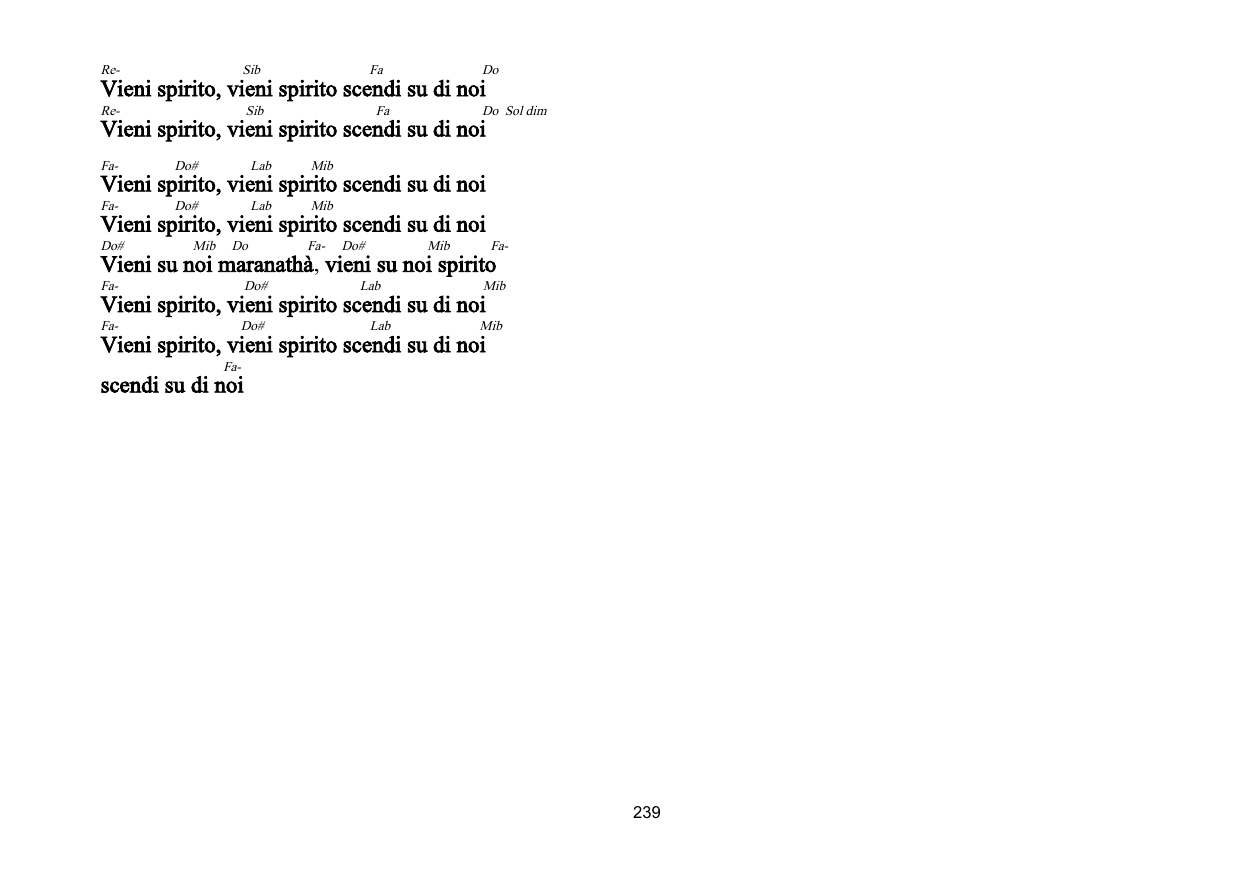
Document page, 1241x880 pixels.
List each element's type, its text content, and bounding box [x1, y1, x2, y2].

text Do# Mib Do Fa- Do# Mib Fa- [100, 236, 632, 251]
text Vieni spirito, vieni spirito scendi su di noi [100, 116, 632, 141]
text Fa- Do# Lab Mib [100, 317, 632, 332]
text Fa- Do# Lab Mib [100, 277, 632, 291]
text Vieni spirito, vieni spirito scendi su di noi [100, 171, 632, 196]
text Fa- [100, 357, 632, 372]
text Fa- Do# Lab Mib [100, 156, 632, 171]
text Fa- Do# Lab Mib [100, 196, 632, 211]
text Vieni spirito, vieni spirito scendi su di noi [100, 291, 632, 317]
text scendi su di noi [100, 372, 632, 397]
text Vieni su noi maranathà, vieni su noi spirito [100, 251, 632, 277]
text Re- Sib Fa Do Sol dim [100, 101, 632, 116]
text Vieni spirito, vieni spirito scendi su di noi [100, 76, 632, 101]
text Vieni spirito, vieni spirito scendi su di noi [100, 332, 632, 357]
text Re- Sib Fa Do [100, 61, 632, 76]
text Vieni spirito, vieni spirito scendi su di noi [100, 211, 632, 236]
